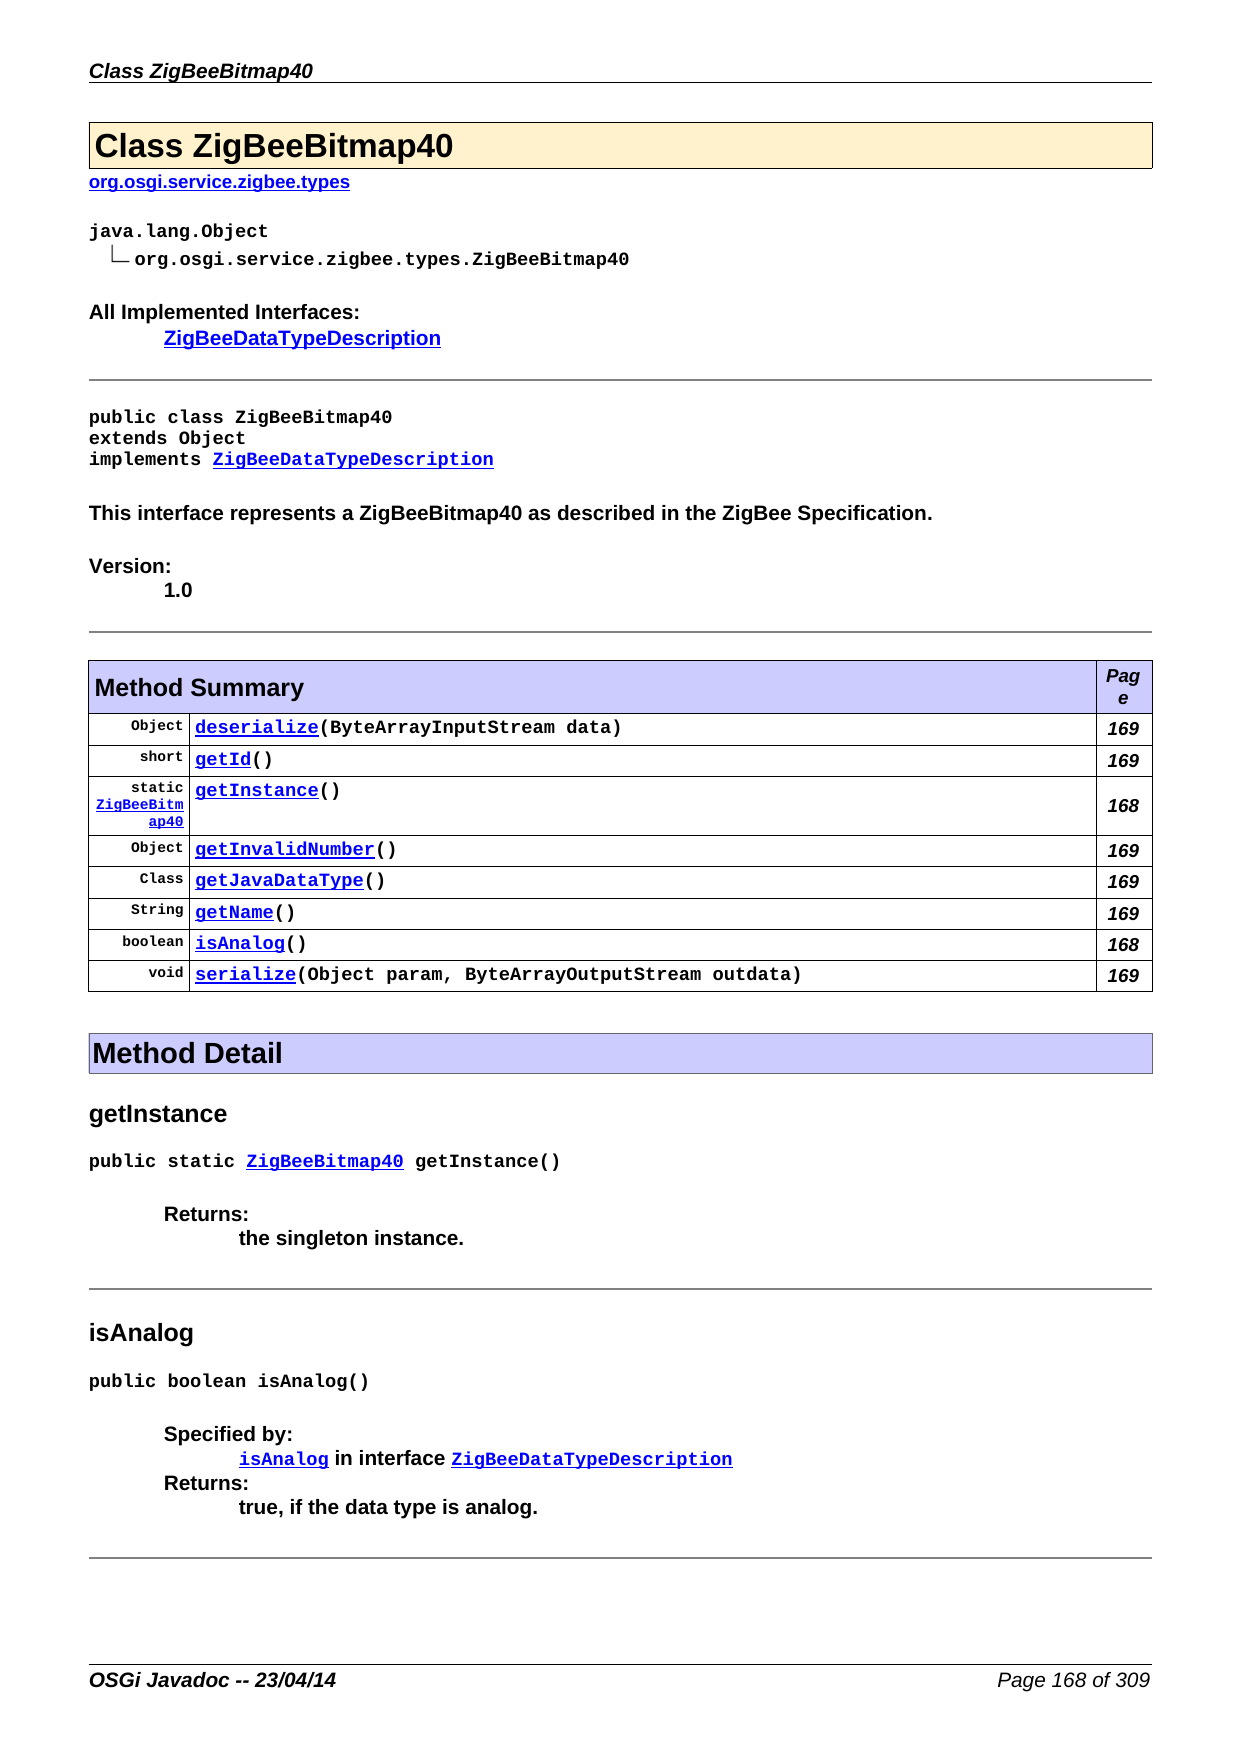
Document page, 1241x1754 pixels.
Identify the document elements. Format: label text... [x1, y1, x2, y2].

table_cell Object [89, 836, 189, 866]
text org.osgi.service.zigbee.types.ZigBeeBitmap40 [88, 243, 1152, 271]
table_cell 169 [1097, 867, 1152, 898]
text public static ZigBeeBitmap40 getInstance() [88, 1152, 1152, 1173]
subtitle Method Detail [90, 1034, 1152, 1073]
table_cell serialize(Object param, ByteArrayOutputStream outdata) [190, 961, 1096, 991]
table_cell 168 [1097, 777, 1152, 835]
text This interface represents a ZigBeeBitmap40 as described in the ZigBee Specification. [88, 501, 1152, 524]
text implements ZigBeeDataTypeDescription [88, 450, 1152, 471]
table_header Page [1097, 661, 1152, 713]
subtitle isAnalog [88, 1318, 1152, 1347]
picture [111, 243, 135, 266]
table_cell String [89, 899, 189, 929]
text Version: [88, 554, 1152, 578]
text the singleton instance. [238, 1226, 1152, 1250]
table_cell 168 [1097, 930, 1152, 960]
table_cell Object [89, 714, 189, 744]
table_cell getJavaDataType() [190, 867, 1096, 898]
table_cell getInstance() [190, 777, 1096, 835]
text isAnalog in interface ZigBeeDataTypeDescription [238, 1446, 1152, 1471]
table_cell Class [89, 867, 189, 898]
subtitle getInstance [88, 1099, 1152, 1128]
table_cell 169 [1097, 961, 1152, 991]
table_cell boolean [89, 930, 189, 960]
text ZigBeeDataTypeDescription [163, 326, 1152, 350]
table_cell deserialize(ByteArrayInputStream data) [190, 714, 1096, 744]
table_cell 169 [1097, 714, 1152, 744]
text Returns: [163, 1202, 1152, 1226]
table_header Method Summary [89, 661, 1096, 713]
text 1.0 [163, 578, 1152, 602]
subtitle All Implemented Interfaces: [88, 300, 1152, 324]
table_cell static ZigBeeBitmap40 [89, 777, 189, 835]
table_cell void [89, 961, 189, 991]
table_cell 169 [1097, 746, 1152, 776]
table_cell getName() [190, 899, 1096, 929]
table_cell short [89, 746, 189, 776]
text Returns: [163, 1471, 1152, 1495]
table_cell isAnalog() [190, 930, 1096, 960]
text public boolean isAnalog() [88, 1371, 1152, 1393]
table_cell 169 [1097, 836, 1152, 866]
table_cell getId() [190, 746, 1096, 776]
text extends Object [88, 429, 1152, 450]
text true, if the data type is analog. [238, 1495, 1152, 1519]
text Specified by: [163, 1422, 1152, 1446]
text public class ZigBeeBitmap40 [88, 408, 1152, 429]
text java.lang.Object [88, 222, 1152, 243]
subtitle Class ZigBeeBitmap40 [90, 123, 1152, 168]
table_cell 169 [1097, 899, 1152, 929]
text org.osgi.service.zigbee.types [88, 171, 1152, 193]
table_cell getInvalidNumber() [190, 836, 1096, 866]
